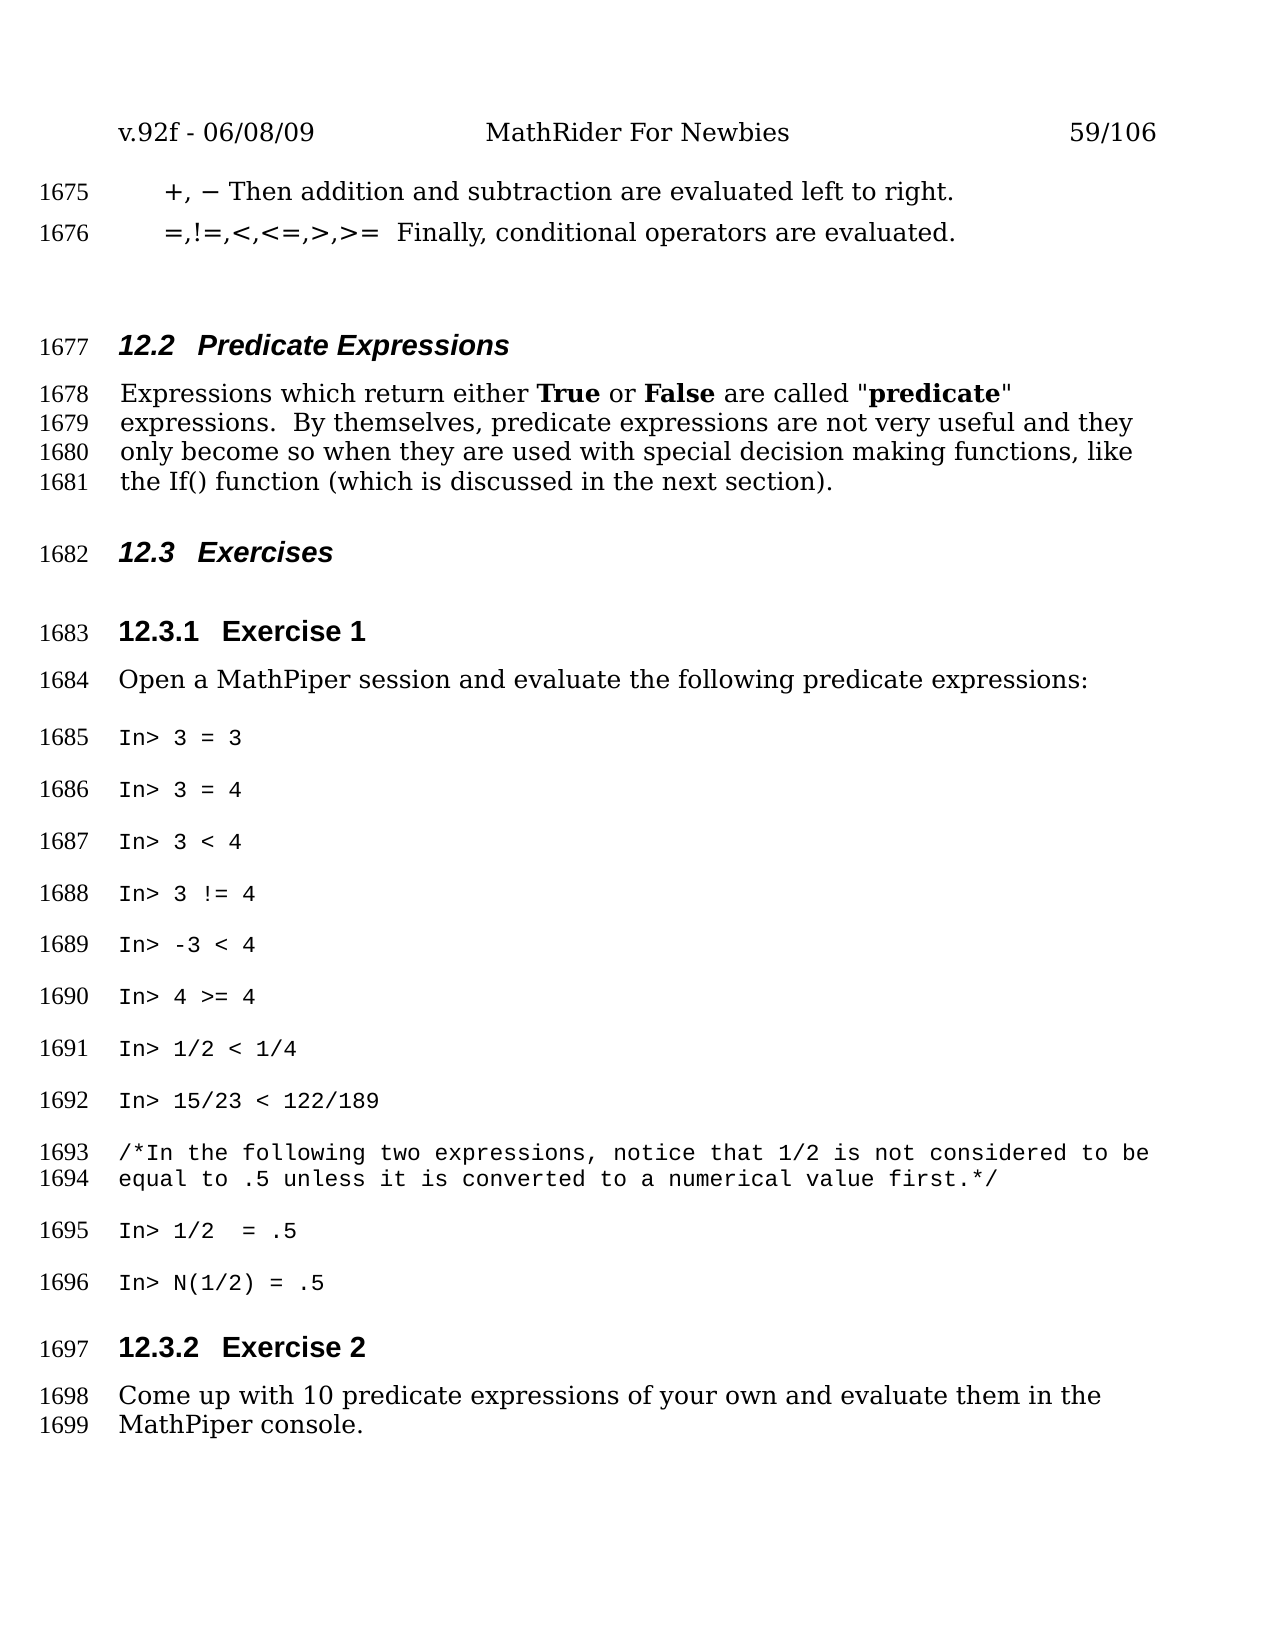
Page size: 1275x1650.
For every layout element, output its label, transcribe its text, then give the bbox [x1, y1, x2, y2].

text In> 4 >= 4 [118, 986, 1157, 1012]
text In> 15/23 < 122/189 [118, 1089, 1157, 1115]
text In> 3 = 3 [118, 726, 1157, 752]
text In> 3 != 4 [118, 882, 1157, 908]
subtitle Exercise 1 [118, 613, 1157, 647]
text In> 3 = 4 [118, 778, 1157, 804]
text /*In the following two expressions, notice that 1/2 is not considered to be equal to .5 unless it is converted to a numerical value first.*/ [118, 1141, 1157, 1193]
subtitle Exercises [118, 535, 1157, 568]
text In> -3 < 4 [118, 934, 1157, 960]
text =,!=,<,<=,>,>= Finally, conditional operators are evaluated. [163, 218, 1157, 247]
text +, − Then addition and subtraction are evaluated left to right. [163, 177, 1157, 206]
subtitle Predicate Expressions [118, 327, 1157, 361]
text In> N(1/2) = .5 [118, 1271, 1157, 1297]
text Expressions which return either True or False are called "predicate" expressions. By themselves, predicate expressions are not very useful and they only become so when they are used with special decision making functions, like the If() function (which is discussed in the next section). [120, 379, 1157, 496]
text In> 1/2 < 1/4 [118, 1037, 1157, 1063]
text Come up with 10 predicate expressions of your own and evaluate them in the MathPiper console. [118, 1381, 1157, 1440]
subtitle Exercise 2 [118, 1330, 1157, 1363]
text In> 1/2 = .5 [118, 1219, 1157, 1245]
text Open a MathPiper session and evaluate the following predicate expressions: [118, 665, 1157, 694]
text In> 3 < 4 [118, 830, 1157, 856]
